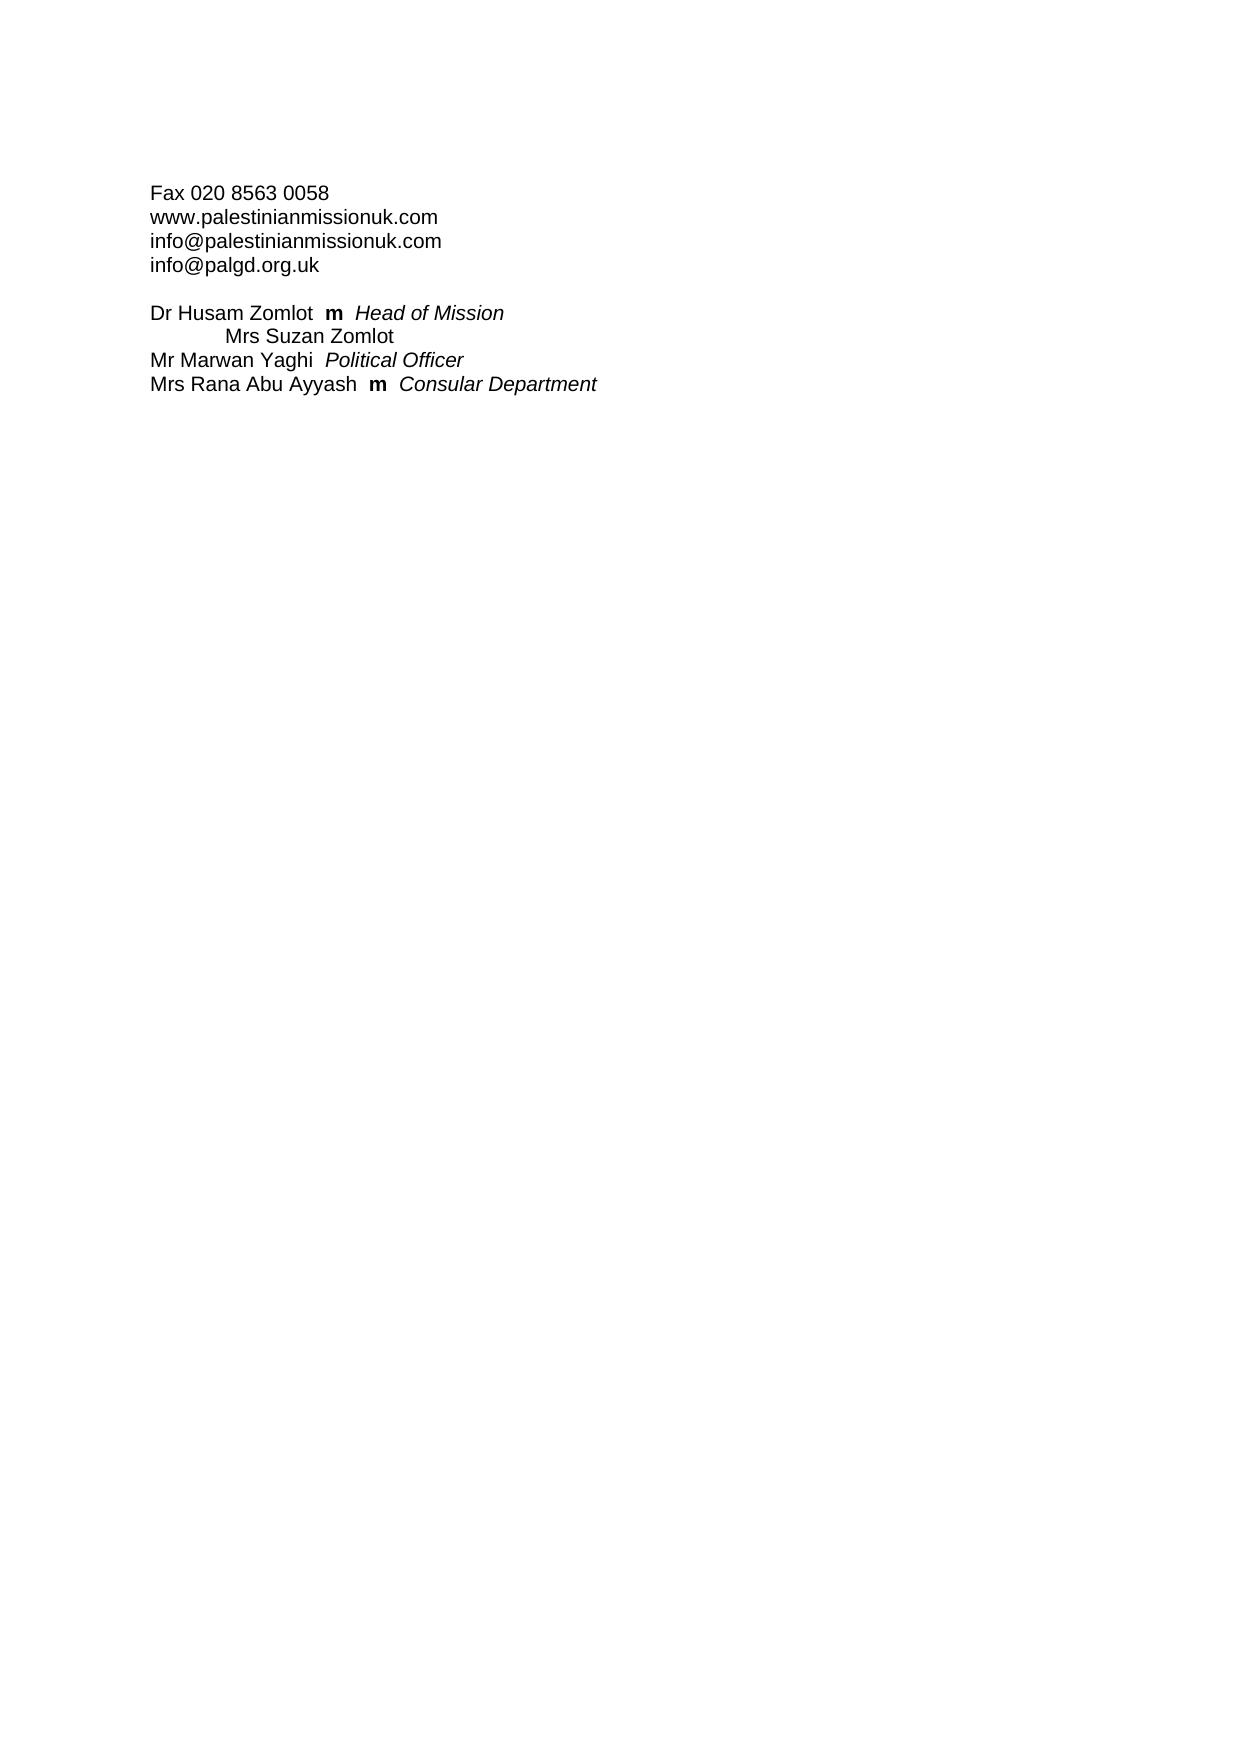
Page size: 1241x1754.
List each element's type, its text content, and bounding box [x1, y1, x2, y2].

text info@palestinianmissionuk.com [150, 228, 1090, 252]
text Mrs Suzan Zomlot [150, 324, 1090, 348]
text www.palestinianmissionuk.com [150, 204, 1090, 228]
text Mr Marwan Yaghi Political Officer [150, 348, 1090, 372]
text info@palgd.org.uk [150, 252, 1090, 276]
text Fax 020 8563 0058 [150, 181, 1090, 204]
text Mrs Rana Abu Ayyash m Consular Department [150, 372, 1090, 396]
text Dr Husam Zomlot m Head of Mission [150, 300, 1090, 324]
